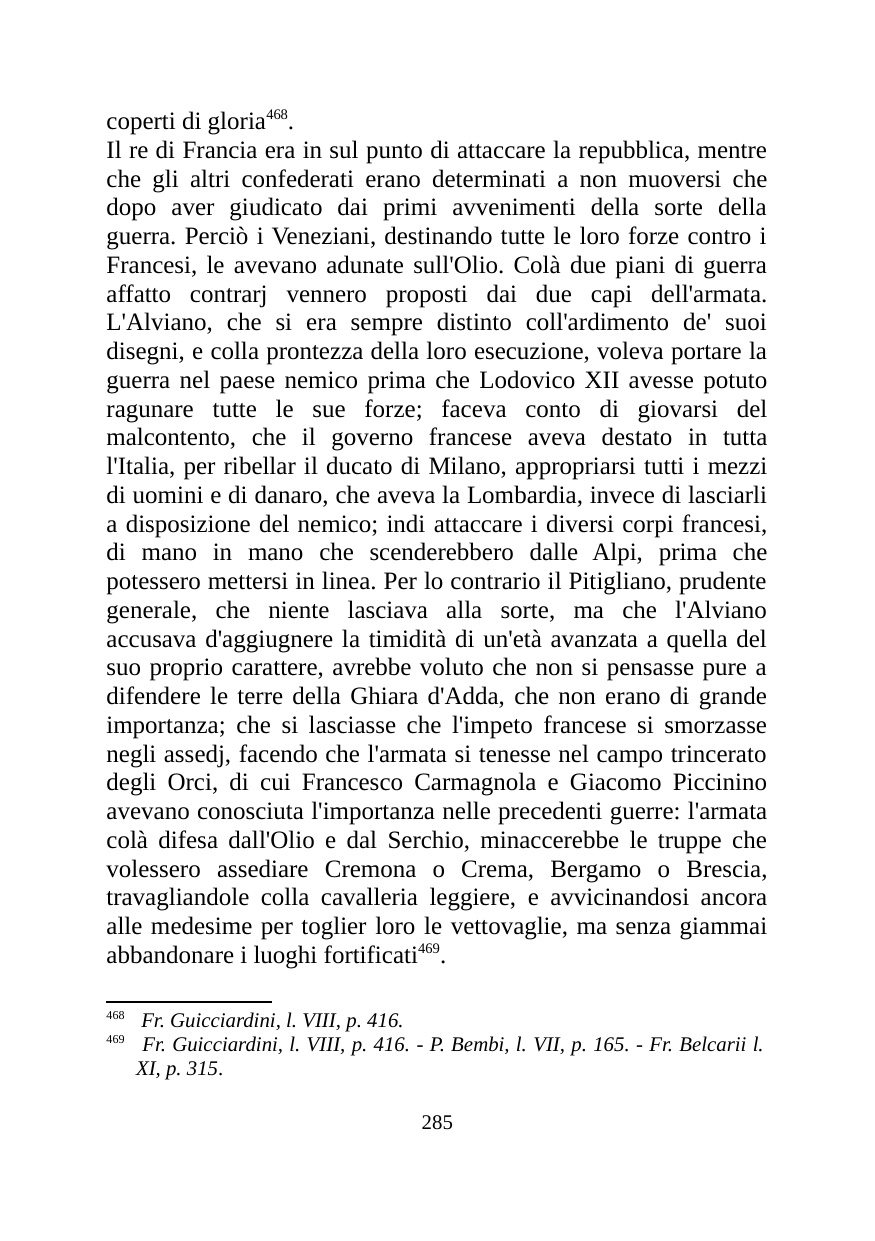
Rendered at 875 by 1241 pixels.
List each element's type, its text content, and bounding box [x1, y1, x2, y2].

text Il re di Francia era in sul punto di attaccare la repubblica, mentre che gli altri confederati erano determinati a non muoversi che dopo aver giudicato dai primi avvenimenti della sorte della guerra. Perciò i Veneziani, destinando tutte le loro forze contro i Francesi, le avevano adunate sull'Olio. Colà due piani di guerra affatto contrarj vennero proposti dai due capi dell'armata. L'Alviano, che si era sempre distinto coll'ardimento de' suoi disegni, e colla prontezza della loro esecuzione, voleva portare la guerra nel paese nemico prima che Lodovico XII avesse potuto ragunare tutte le sue forze; faceva conto di giovarsi del malcontento, che il governo francese aveva destato in tutta l'Italia, per ribellar il ducato di Milano, appropriarsi tutti i mezzi di uomini e di danaro, che aveva la Lombardia, invece di lasciarli a disposizione del nemico; indi attaccare i diversi corpi francesi, di mano in mano che scenderebbero dalle Alpi, prima che potessero mettersi in linea. Per lo contrario il Pitigliano, prudente generale, che niente lasciava alla sorte, ma che l'Alviano accusava d'aggiugnere la timidità di un'età avanzata a quella del suo proprio carattere, avrebbe voluto che non si pensasse pure a difendere le terre della Ghiara d'Adda, che non erano di grande importanza; che si lasciasse che l'impeto francese si smorzasse negli assedj, facendo che l'armata si tenesse nel campo trincerato degli Orci, di cui Francesco Carmagnola e Giacomo Piccinino avevano conosciuta l'importanza nelle precedenti guerre: l'armata colà difesa dall'Olio e dal Serchio, minaccerebbe le truppe che volessero assediare Cremona o Crema, Bergamo o Brescia, travagliandole colla cavalleria leggiere, e avvicinandosi ancora alle medesime per toglier loro le vettovaglie, ma senza giammai abbandonare i luoghi fortificati. [106, 135, 768, 969]
text Fr. Guicciardini, l. VIII, p. 416. - P. Bembi, l. VII, p. 165. - Fr. Belcarii l. XI, p. 315. [106, 1032, 768, 1080]
text coperti di gloria. [106, 106, 768, 135]
text Fr. Guicciardini, l. VIII, p. 416. [106, 1008, 768, 1032]
